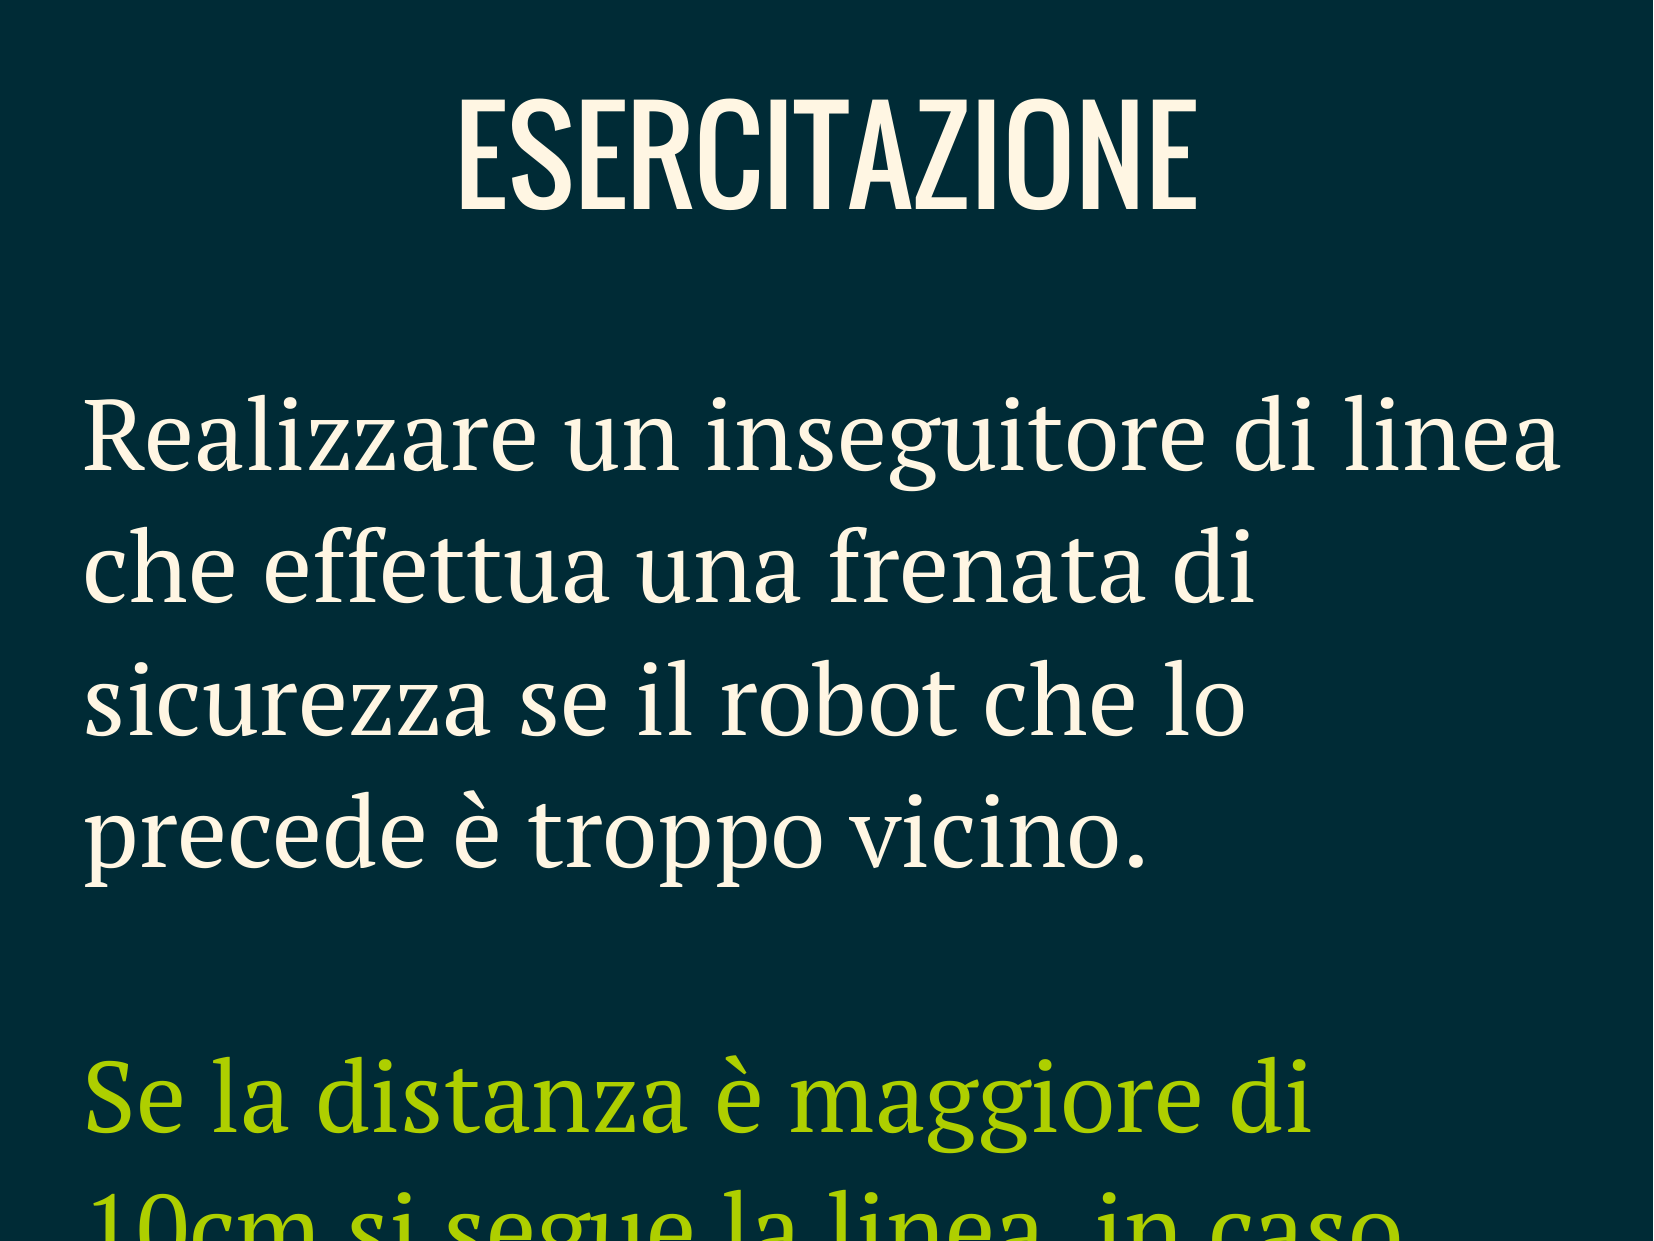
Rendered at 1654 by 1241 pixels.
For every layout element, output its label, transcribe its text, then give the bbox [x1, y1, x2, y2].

title Esercitazione [82, 49, 1571, 257]
text_box Realizzare un inseguitore di linea che effettua una frenata di sicurezza se il robot che lo precede è troppo vicino. Se la distanza è maggiore di 10cm si segue la linea, in caso contrario ci si ferma. [82, 366, 1571, 1241]
